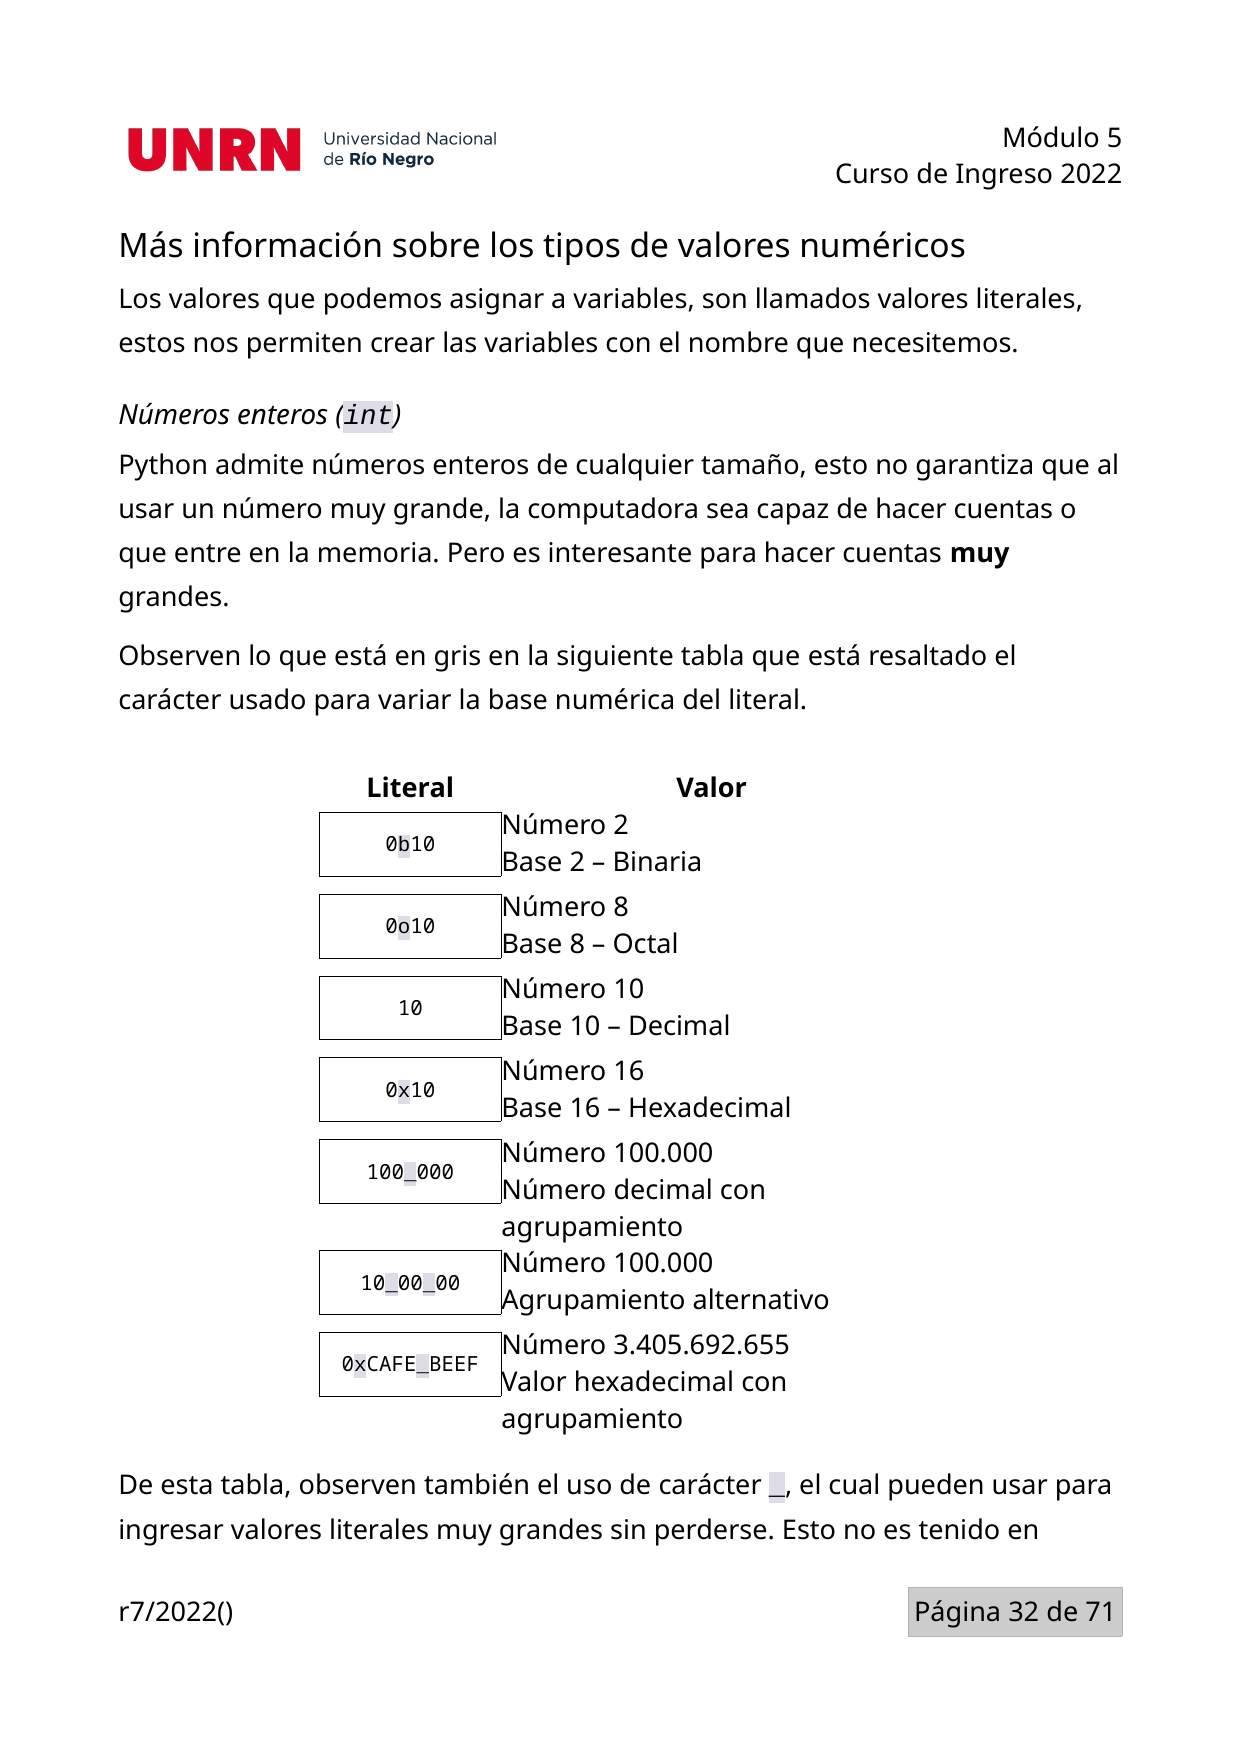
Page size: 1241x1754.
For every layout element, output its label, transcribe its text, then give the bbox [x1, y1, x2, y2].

table_cell Número 3.405.692.655 Valor hexadecimal con agrupamiento [501, 1326, 921, 1436]
table_cell Número 16 Base 16 – Hexadecimal [501, 1051, 921, 1133]
table_cell [319, 970, 501, 976]
table_header Valor [501, 769, 921, 806]
picture [118, 118, 505, 180]
table_cell 0o10 [320, 895, 501, 958]
table_cell Número 2 Base 2 – Binaria [501, 806, 921, 888]
table_cell [319, 1133, 501, 1139]
text Los valores que podemos asignar a variables, son llamados valores literales, estos nos permiten crear las variables con el nombre que necesitemos. [118, 279, 1122, 361]
table_cell [319, 1397, 501, 1436]
table_cell Número 10 Base 10 – Decimal [501, 970, 921, 1051]
table_cell 100_000 [320, 1140, 501, 1203]
table_cell Número 100.000 Número decimal con agrupamiento [501, 1133, 921, 1244]
text Observen lo que está en gris en la siguiente tabla que está resaltado el carácter usado para variar la base numérica del literal. [118, 637, 1122, 718]
table_cell 10 [320, 977, 501, 1039]
table_cell [319, 959, 501, 969]
table_cell [319, 1315, 501, 1326]
table_cell 0x10 [320, 1058, 501, 1121]
text De esta tabla, observen también el uso de carácter _, el cual pueden usar para ingresar valores literales muy grandes sin perderse. Esto no es tenido en [118, 1466, 1122, 1547]
table_cell [319, 1051, 501, 1057]
table_cell Número 100.000 Agrupamiento alternativo [501, 1244, 921, 1326]
table_cell [319, 877, 501, 888]
subtitle Números enteros (int) [118, 395, 1122, 433]
table_cell [319, 806, 501, 812]
table_cell Número 8 Base 8 – Octal [501, 888, 921, 969]
table_cell [319, 1040, 501, 1051]
text Python admite números enteros de cualquier tamaño, esto no garantiza que al usar un número muy grande, la computadora sea capaz de hacer cuentas o que entre en la memoria. Pero es interesante para hacer cuentas muy grandes. [118, 445, 1122, 615]
table_cell 0xCAFE_BEEF [320, 1333, 501, 1396]
subtitle Más información sobre los tipos de valores numéricos [118, 221, 1122, 267]
table_cell 10_00_00 [320, 1251, 501, 1314]
table_cell [319, 888, 501, 894]
table_cell [319, 1122, 501, 1133]
table_cell [319, 1204, 501, 1244]
table_header Literal [319, 769, 501, 806]
table_cell 0b10 [320, 813, 501, 876]
table_cell [319, 1326, 501, 1332]
table_cell [319, 1244, 501, 1250]
